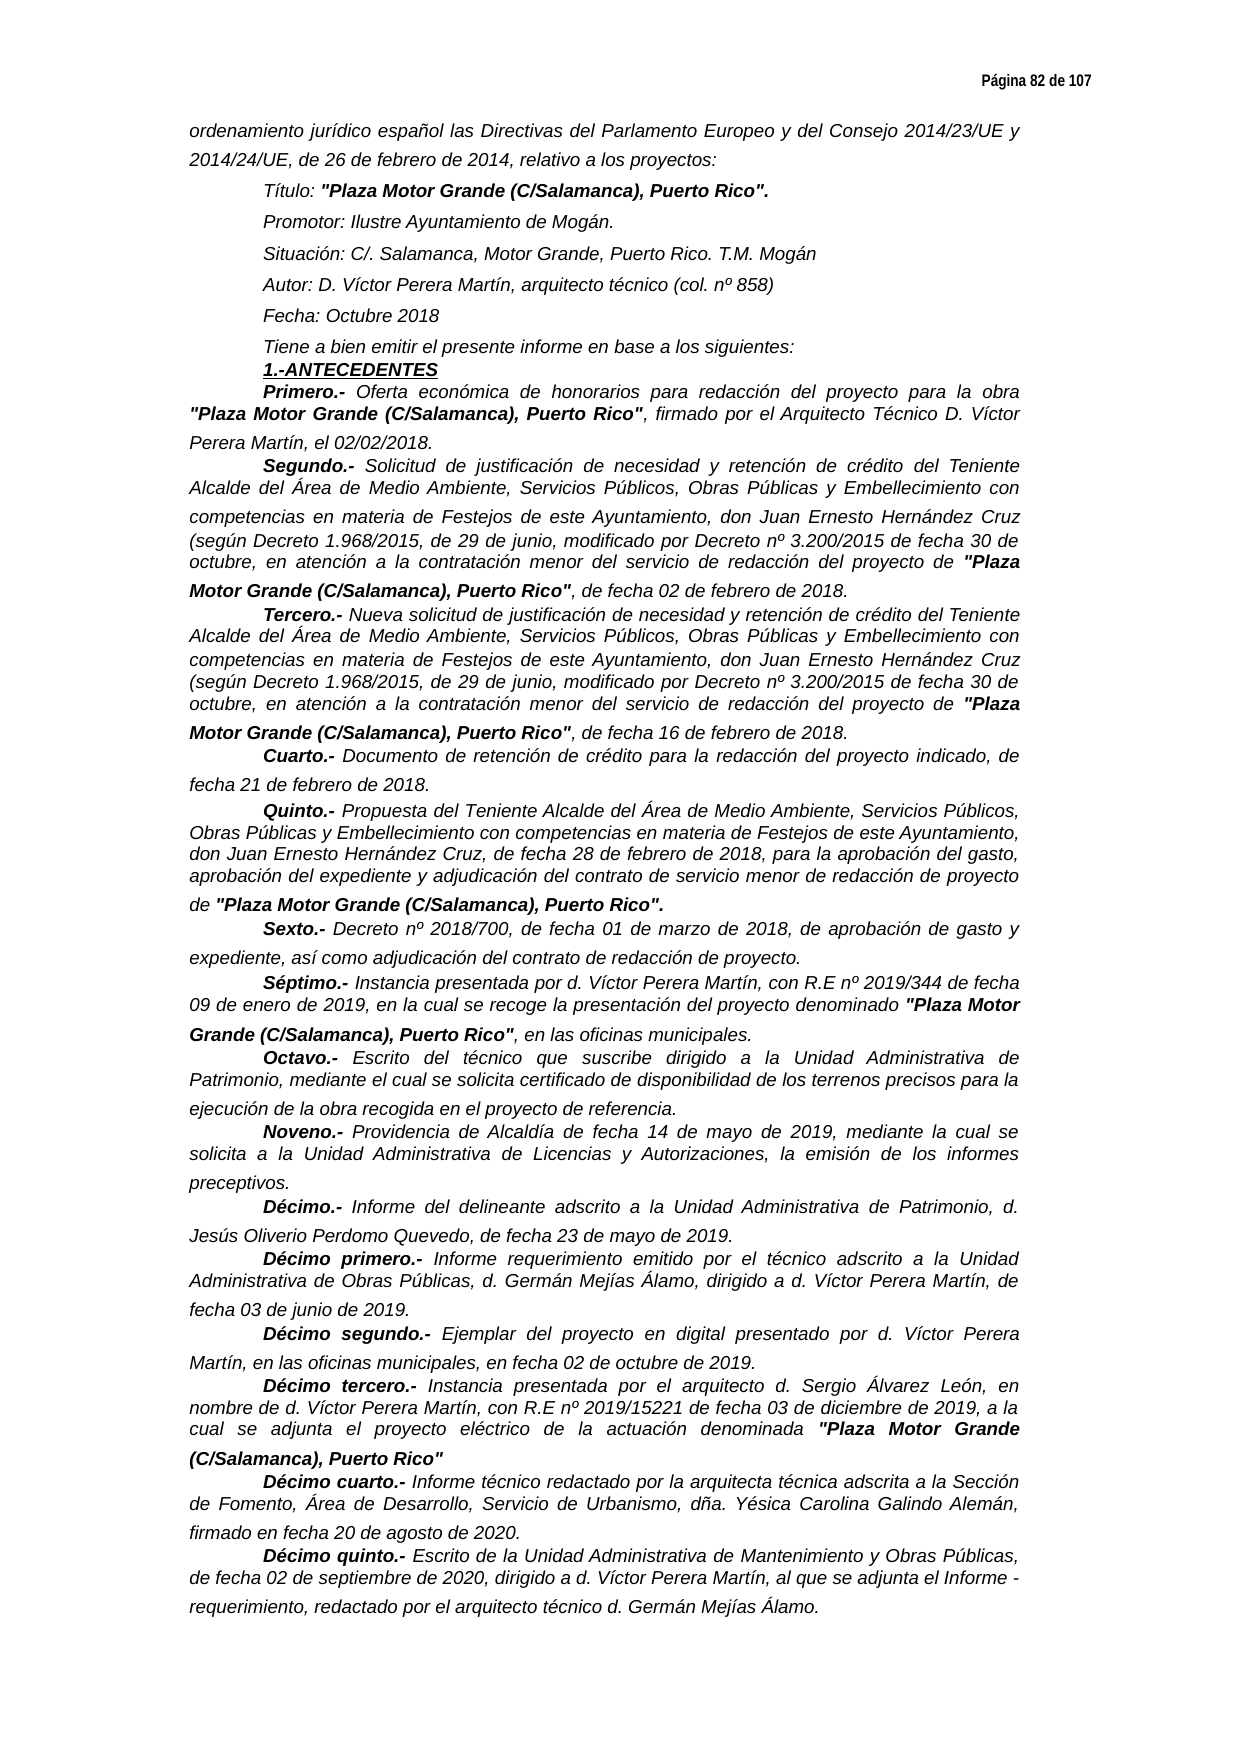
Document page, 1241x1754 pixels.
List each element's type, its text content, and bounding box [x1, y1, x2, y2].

text Décimo tercero.- Instancia presentada por el arquitecto d. Sergio Álvarez León, en nombre de d. Víctor Perera Martín, con R.E nº 2019/15221 de fecha 03 de diciembre de 2019, a la cual se adjunta el proyecto eléctrico de la actuación denominada "Plaza Motor Grande (C/Salamanca), Puerto Rico" [189, 1375, 1022, 1471]
text Décimo quinto.- Escrito de la Unidad Administrativa de Mantenimiento y Obras Públicas, de fecha 02 de septiembre de 2020, dirigido a d. Víctor Perera Martín, al que se adjunta el Informe - requerimiento, redactado por el arquitecto técnico d. Germán Mejías Álamo. [189, 1545, 1022, 1619]
text Tercero.- Nueva solicitud de justificación de necesidad y retención de crédito del Teniente Alcalde del Área de Medio Ambiente, Servicios Públicos, Obras Públicas y Embellecimiento con competencias en materia de Festejos de este Ayuntamiento, don Juan Ernesto Hernández Cruz (según Decreto 1.968/2015, de 29 de junio, modificado por Decreto nº 3.200/2015 de fecha 30 de octubre, en atención a la contratación menor del servicio de redacción del proyecto de "Plaza Motor Grande (C/Salamanca), Puerto Rico", de fecha 16 de febrero de 2018. [189, 604, 1022, 745]
text Décimo cuarto.- Informe técnico redactado por la arquitecta técnica adscrita a la Sección de Fomento, Área de Desarrollo, Servicio de Urbanismo, dña. Yésica Carolina Galindo Alemán, firmado en fecha 20 de agosto de 2020. [189, 1471, 1022, 1545]
text Título: "Plaza Motor Grande (C/Salamanca), Puerto Rico". [189, 172, 1022, 203]
text Décimo segundo.- Ejemplar del proyecto en digital presentado por d. Víctor Perera Martín, en las oficinas municipales, en fecha 02 de octubre de 2019. [189, 1322, 1022, 1375]
text 1.-ANTECEDENTES [189, 359, 1022, 381]
text Primero.- Oferta económica de honorarios para redacción del proyecto para la obra "Plaza Motor Grande (C/Salamanca), Puerto Rico", firmado por el Arquitecto Técnico D. Víctor Perera Martín, el 02/02/2018. [189, 381, 1022, 455]
text Décimo primero.- Informe requerimiento emitido por el técnico adscrito a la Unidad Administrativa de Obras Públicas, d. Germán Mejías Álamo, dirigido a d. Víctor Perera Martín, de fecha 03 de junio de 2019. [189, 1248, 1022, 1322]
text Noveno.- Providencia de Alcaldía de fecha 14 de mayo de 2019, mediante la cual se solicita a la Unidad Administrativa de Licencias y Autorizaciones, la emisión de los informes preceptivos. [189, 1121, 1022, 1195]
text Séptimo.- Instancia presentada por d. Víctor Perera Martín, con R.E nº 2019/344 de fecha 09 de enero de 2019, en la cual se recoge la presentación del proyecto denominado "Plaza Motor Grande (C/Salamanca), Puerto Rico", en las oficinas municipales. [189, 970, 1022, 1047]
text Quinto.- Propuesta del Teniente Alcalde del Área de Medio Ambiente, Servicios Públicos, Obras Públicas y Embellecimiento con competencias en materia de Festejos de este Ayuntamiento, don Juan Ernesto Hernández Cruz, de fecha 28 de febrero de 2018, para la aprobación del gasto, aprobación del expediente y adjudicación del contrato de servicio menor de redacción de proyecto de "Plaza Motor Grande (C/Salamanca), Puerto Rico". [189, 798, 1022, 917]
text Promotor: Ilustre Ayuntamiento de Mogán. [189, 203, 1022, 235]
text Tiene a bien emitir el presente informe en base a los siguientes: [189, 328, 1022, 359]
text Cuarto.- Documento de retención de crédito para la redacción del proyecto indicado, de fecha 21 de febrero de 2018. [189, 745, 1022, 798]
text ordenamiento jurídico español las Directivas del Parlamento Europeo y del Consejo 2014/23/UE y 2014/24/UE, de 26 de febrero de 2014, relativo a los proyectos: [189, 120, 1022, 172]
text Autor: D. Víctor Perera Martín, arquitecto técnico (col. nº 858) [189, 266, 1022, 297]
text Fecha: Octubre 2018 [189, 297, 1022, 328]
text Décimo.- Informe del delineante adscrito a la Unidad Administrativa de Patrimonio, d. Jesús Oliverio Perdomo Quevedo, de fecha 23 de mayo de 2019. [189, 1195, 1022, 1248]
text Octavo.- Escrito del técnico que suscribe dirigido a la Unidad Administrativa de Patrimonio, mediante el cual se solicita certificado de disponibilidad de los terrenos precisos para la ejecución de la obra recogida en el proyecto de referencia. [189, 1047, 1022, 1121]
text Sexto.- Decreto nº 2018/700, de fecha 01 de marzo de 2018, de aprobación de gasto y expediente, así como adjudicación del contrato de redacción de proyecto. [189, 917, 1022, 970]
text Situación: C/. Salamanca, Motor Grande, Puerto Rico. T.M. Mogán [189, 235, 1022, 266]
text Segundo.- Solicitud de justificación de necesidad y retención de crédito del Teniente Alcalde del Área de Medio Ambiente, Servicios Públicos, Obras Públicas y Embellecimiento con competencias en materia de Festejos de este Ayuntamiento, don Juan Ernesto Hernández Cruz (según Decreto 1.968/2015, de 29 de junio, modificado por Decreto nº 3.200/2015 de fecha 30 de octubre, en atención a la contratación menor del servicio de redacción del proyecto de "Plaza Motor Grande (C/Salamanca), Puerto Rico", de fecha 02 de febrero de 2018. [189, 455, 1022, 604]
